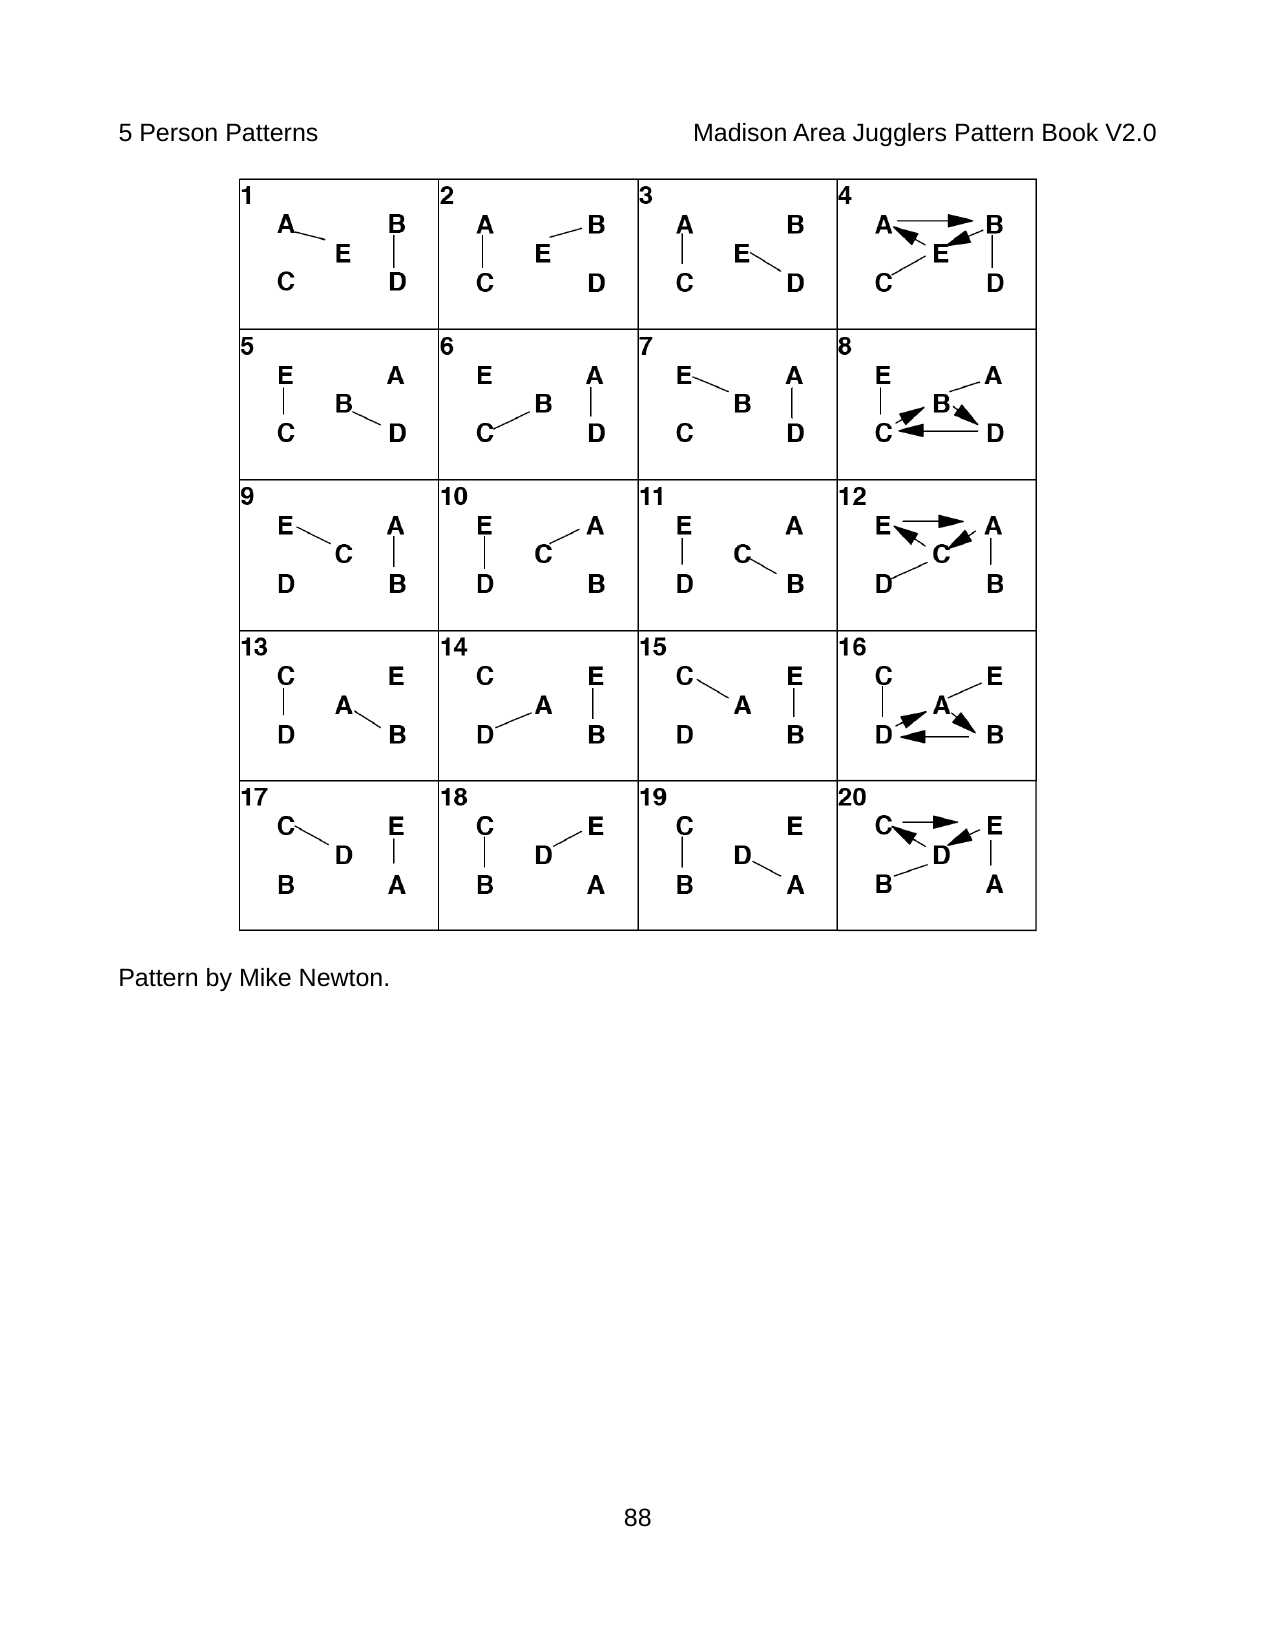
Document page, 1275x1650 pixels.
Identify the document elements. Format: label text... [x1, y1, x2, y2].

text Pattern by Mike Newton. [118, 963, 1157, 991]
picture [235, 176, 1040, 934]
